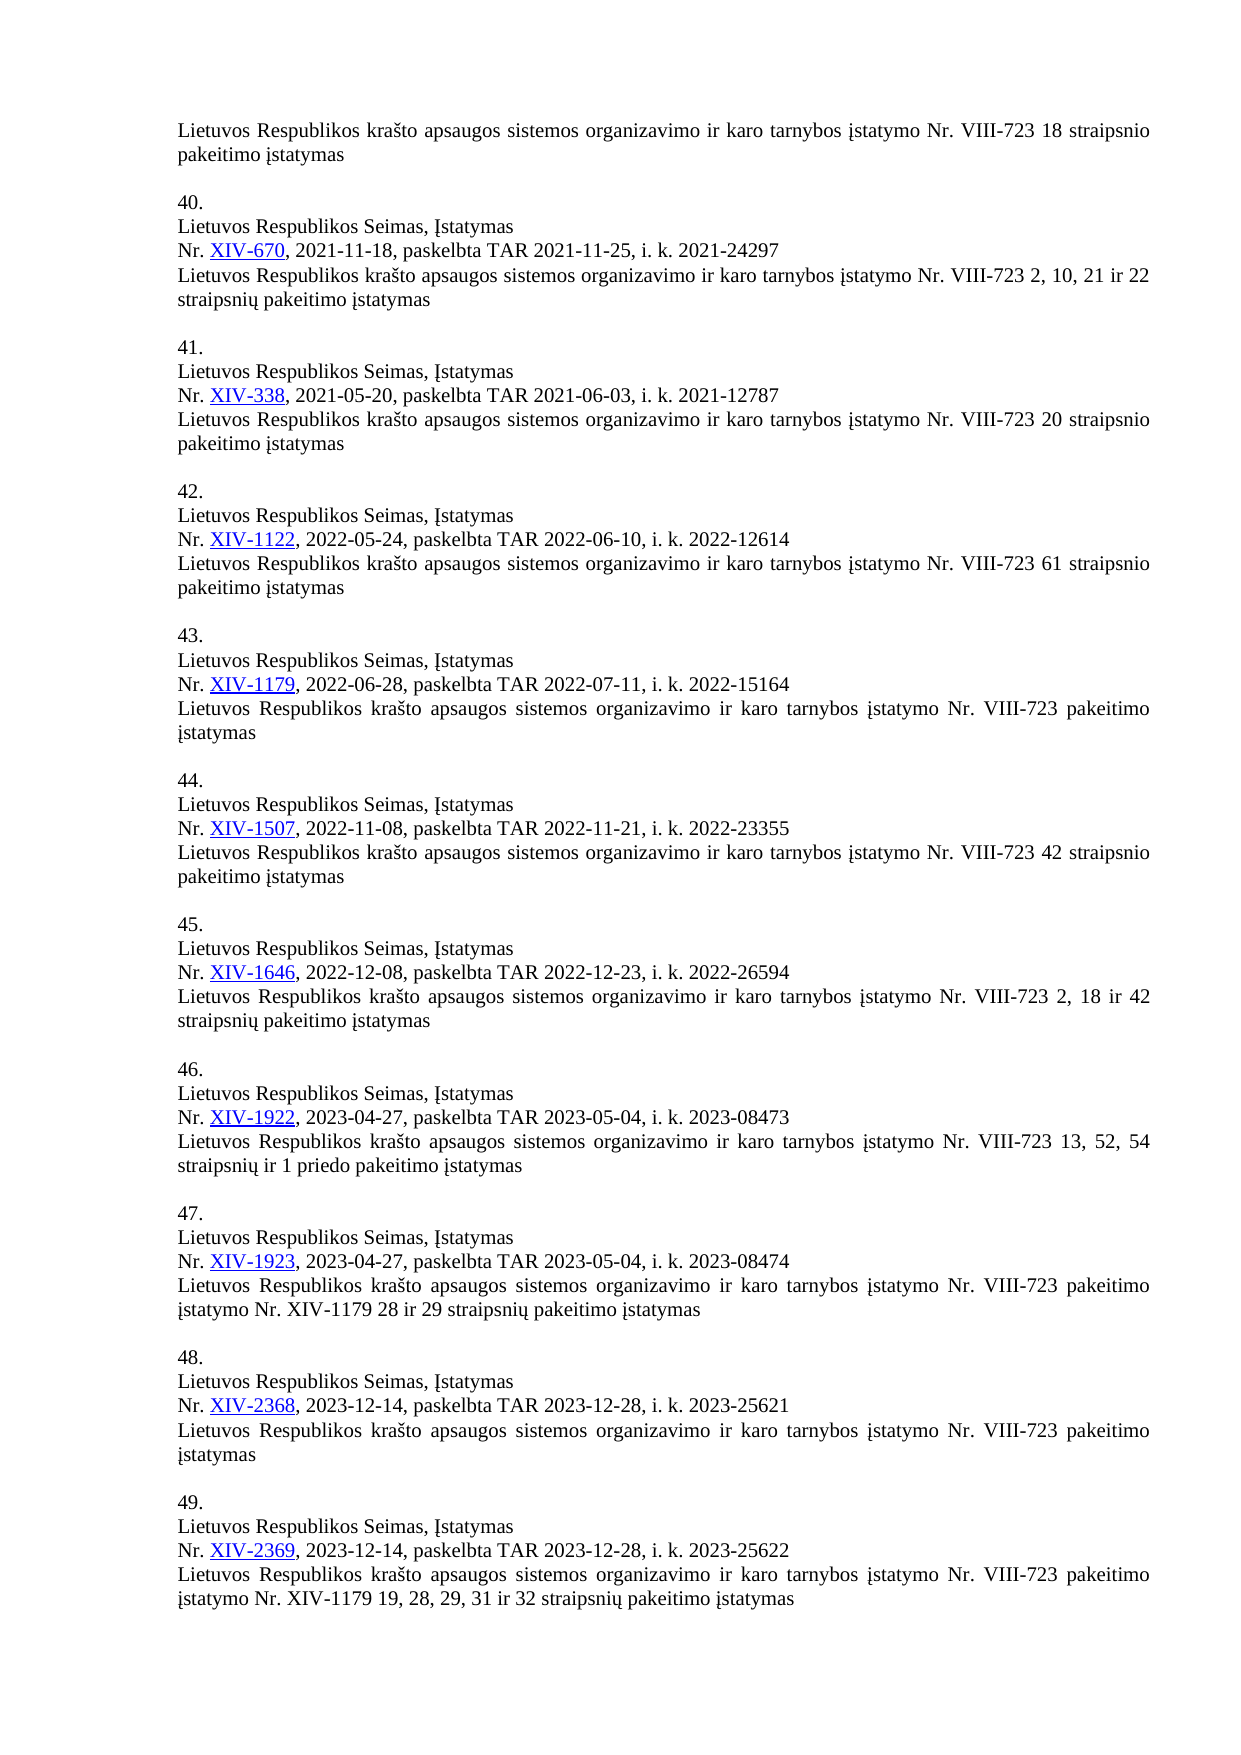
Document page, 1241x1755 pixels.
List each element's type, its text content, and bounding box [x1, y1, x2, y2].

text Lietuvos Respublikos krašto apsaugos sistemos organizavimo ir karo tarnybos įstatymo Nr. VIII-723 pakeitimo įstatymas [177, 1417, 1152, 1466]
text Nr. XIV-1507, 2022-11-08, paskelbta TAR 2022-11-21, i. k. 2022-23355 [177, 816, 1152, 840]
text Lietuvos Respublikos Seimas, Įstatymas [177, 503, 1152, 527]
text Nr. XIV-1646, 2022-12-08, paskelbta TAR 2022-12-23, i. k. 2022-26594 [177, 960, 1152, 984]
text Lietuvos Respublikos krašto apsaugos sistemos organizavimo ir karo tarnybos įstatymo Nr. VIII-723 pakeitimo įstatymas [177, 696, 1152, 744]
text Lietuvos Respublikos Seimas, Įstatymas [177, 792, 1152, 816]
text Lietuvos Respublikos krašto apsaugos sistemos organizavimo ir karo tarnybos įstatymo Nr. VIII-723 pakeitimo įstatymo Nr. XIV-1179 19, 28, 29, 31 ir 32 straipsnių pakeitimo įstatymas [177, 1562, 1152, 1610]
text Lietuvos Respublikos Seimas, Įstatymas [177, 359, 1152, 383]
text Nr. XIV-1923, 2023-04-27, paskelbta TAR 2023-05-04, i. k. 2023-08474 [177, 1249, 1152, 1273]
text Lietuvos Respublikos Seimas, Įstatymas [177, 1369, 1152, 1393]
text Lietuvos Respublikos Seimas, Įstatymas [177, 936, 1152, 960]
text 45. [177, 912, 1152, 936]
text 47. [177, 1201, 1152, 1225]
text Lietuvos Respublikos Seimas, Įstatymas [177, 1225, 1152, 1249]
text 44. [177, 768, 1152, 792]
text Lietuvos Respublikos krašto apsaugos sistemos organizavimo ir karo tarnybos įstatymo Nr. VIII-723 42 straipsnio pakeitimo įstatymas [177, 840, 1152, 888]
text Lietuvos Respublikos krašto apsaugos sistemos organizavimo ir karo tarnybos įstatymo Nr. VIII-723 13, 52, 54 straipsnių ir 1 priedo pakeitimo įstatymas [177, 1129, 1152, 1177]
text 42. [177, 479, 1152, 503]
text Lietuvos Respublikos Seimas, Įstatymas [177, 1514, 1152, 1538]
text 49. [177, 1490, 1152, 1514]
text 48. [177, 1345, 1152, 1369]
text Nr. XIV-670, 2021-11-18, paskelbta TAR 2021-11-25, i. k. 2021-24297 [177, 238, 1152, 262]
text Nr. XIV-338, 2021-05-20, paskelbta TAR 2021-06-03, i. k. 2021-12787 [177, 383, 1152, 407]
text 43. [177, 623, 1152, 647]
text Nr. XIV-2368, 2023-12-14, paskelbta TAR 2023-12-28, i. k. 2023-25621 [177, 1393, 1152, 1417]
text Nr. XIV-2369, 2023-12-14, paskelbta TAR 2023-12-28, i. k. 2023-25622 [177, 1538, 1152, 1562]
text Nr. XIV-1922, 2023-04-27, paskelbta TAR 2023-05-04, i. k. 2023-08473 [177, 1105, 1152, 1129]
text Lietuvos Respublikos Seimas, Įstatymas [177, 214, 1152, 238]
text Lietuvos Respublikos Seimas, Įstatymas [177, 647, 1152, 672]
text Lietuvos Respublikos krašto apsaugos sistemos organizavimo ir karo tarnybos įstatymo Nr. VIII-723 2, 10, 21 ir 22 straipsnių pakeitimo įstatymas [177, 262, 1152, 311]
text Lietuvos Respublikos Seimas, Įstatymas [177, 1081, 1152, 1105]
text Nr. XIV-1179, 2022-06-28, paskelbta TAR 2022-07-11, i. k. 2022-15164 [177, 672, 1152, 696]
text Lietuvos Respublikos krašto apsaugos sistemos organizavimo ir karo tarnybos įstatymo Nr. VIII-723 pakeitimo įstatymo Nr. XIV-1179 28 ir 29 straipsnių pakeitimo įstatymas [177, 1273, 1152, 1321]
text 41. [177, 335, 1152, 359]
text Nr. XIV-1122, 2022-05-24, paskelbta TAR 2022-06-10, i. k. 2022-12614 [177, 527, 1152, 551]
text Lietuvos Respublikos krašto apsaugos sistemos organizavimo ir karo tarnybos įstatymo Nr. VIII-723 18 straipsnio pakeitimo įstatymas [177, 118, 1152, 166]
text Lietuvos Respublikos krašto apsaugos sistemos organizavimo ir karo tarnybos įstatymo Nr. VIII-723 20 straipsnio pakeitimo įstatymas [177, 407, 1152, 455]
text 46. [177, 1057, 1152, 1081]
text Lietuvos Respublikos krašto apsaugos sistemos organizavimo ir karo tarnybos įstatymo Nr. VIII-723 2, 18 ir 42 straipsnių pakeitimo įstatymas [177, 984, 1152, 1032]
text Lietuvos Respublikos krašto apsaugos sistemos organizavimo ir karo tarnybos įstatymo Nr. VIII-723 61 straipsnio pakeitimo įstatymas [177, 551, 1152, 599]
text 40. [177, 190, 1152, 214]
